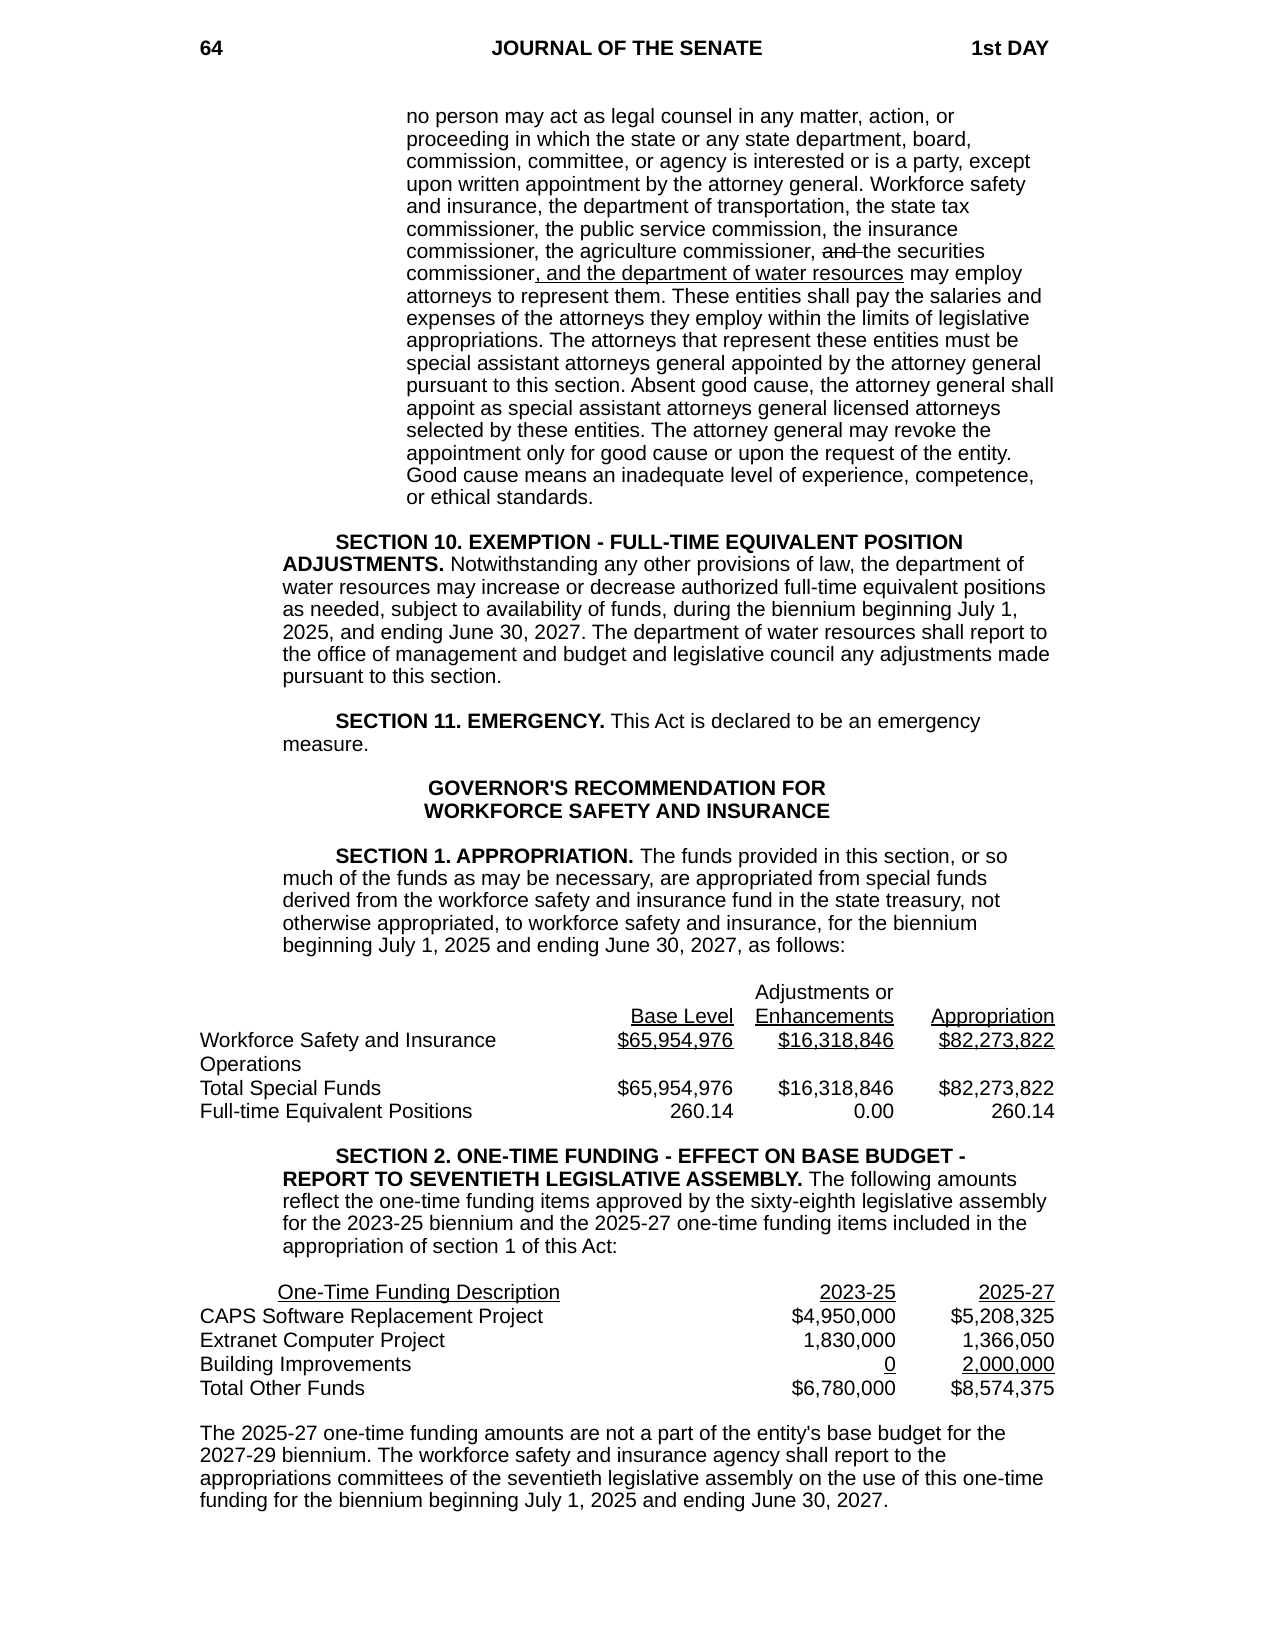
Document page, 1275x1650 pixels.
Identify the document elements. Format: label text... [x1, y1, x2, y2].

title GOVERNOR'S RECOMMENDATION FOR [199, 778, 1054, 800]
table_cell $16,318,846 [733, 1028, 894, 1075]
table_cell 0 [638, 1352, 896, 1376]
text no person may act as legal counsel in any matter, action, or proceeding in which the state or any state department, board, commission, committee, or agency is interested or is a party, except upon written appointment by the attorney general. Workforce safety and insurance, the department of transportation, the state tax commissioner, the public service commission, the insurance commissioner, the agriculture commissioner, and the securities commissioner, and the department of water resources may employ attorneys to represent them. These entities shall pay the salaries and expenses of the attorneys they employ within the limits of legislative appropriations. The attorneys that represent these entities must be special assistant attorneys general appointed by the attorney general pursuant to this section. Absent good cause, the attorney general shall appoint as special assistant attorneys general licensed attorneys selected by these entities. The attorney general may revoke the appointment only for good cause or upon the request of the entity. Good cause means an inadequate level of experience, competence, or ethical standards. [199, 106, 1054, 509]
table_header Adjustments or Enhancements [733, 980, 894, 1027]
table_cell 260.14 [573, 1099, 733, 1123]
text SECTION 2. ONE-TIME FUNDING - EFFECT ON BASE BUDGET - REPORT TO SEVENTIETH LEGISLATIVE ASSEMBLY. The following amounts reflect the one-time funding items approved by the sixty-eighth legislative assembly for the 2023-25 biennium and the 2025-27 one-time funding items included in the appropriation of section 1 of this Act: [282, 1146, 1054, 1258]
table_header 2025-27 [896, 1280, 1054, 1304]
table_cell $16,318,846 [733, 1075, 894, 1099]
table_cell $65,954,976 [573, 1028, 733, 1075]
table_cell $6,780,000 [638, 1376, 896, 1400]
table_cell $8,574,375 [896, 1376, 1054, 1400]
title WORKFORCE SAFETY AND INSURANCE [199, 800, 1054, 823]
table_cell Workforce Safety and Insurance Operations [200, 1028, 573, 1075]
table_cell 1,366,050 [896, 1328, 1054, 1352]
table_header Base Level [573, 980, 733, 1027]
table_cell $65,954,976 [573, 1075, 733, 1099]
table_cell $5,208,325 [896, 1304, 1054, 1328]
text The 2025-27 one-time funding amounts are not a part of the entity's base budget for the 2027-29 biennium. The workforce safety and insurance agency shall report to the appropriations committees of the seventieth legislative assembly on the use of this one-time funding for the biennium beginning July 1, 2025 and ending June 30, 2027. [199, 1422, 1054, 1512]
table_header One-Time Funding Description [200, 1280, 638, 1304]
table_cell $82,273,822 [894, 1028, 1054, 1075]
table_cell CAPS Software Replacement Project [200, 1304, 638, 1328]
table_cell 0.00 [733, 1099, 894, 1123]
table_cell Total Special Funds [200, 1075, 573, 1099]
table_cell 1,830,000 [638, 1328, 896, 1352]
table_cell $82,273,822 [894, 1075, 1054, 1099]
subtitle Page 64 [9, 9, 109, 33]
table_cell Building Improvements [200, 1352, 638, 1376]
text SECTION 10. EXEMPTION - FULL-TIME EQUIVALENT POSITION ADJUSTMENTS. Notwithstanding any other provisions of law, the department of water resources may increase or decrease authorized full-time equivalent positions as needed, subject to availability of funds, during the biennium beginning July 1, 2025, and ending June 30, 2027. The department of water resources shall report to the office of management and budget and legislative council any adjustments made pursuant to this section. [282, 532, 1054, 688]
table_cell 260.14 [894, 1099, 1054, 1123]
table_header 2023-25 [638, 1280, 896, 1304]
table_cell 2,000,000 [896, 1352, 1054, 1376]
table_cell Extranet Computer Project [200, 1328, 638, 1352]
table_header Appropriation [894, 980, 1054, 1027]
text SECTION 1. APPROPRIATION. The funds provided in this section, or so much of the funds as may be necessary, are appropriated from special funds derived from the workforce safety and insurance fund in the state treasury, not otherwise appropriated, to workforce safety and insurance, for the biennium beginning July 1, 2025 and ending June 30, 2027, as follows: [282, 845, 1054, 957]
table_cell Total Other Funds [200, 1376, 638, 1400]
table_header [200, 980, 573, 1027]
table_cell $4,950,000 [638, 1304, 896, 1328]
table_cell Full-time Equivalent Positions [200, 1099, 573, 1123]
text SECTION 11. EMERGENCY. This Act is declared to be an emergency measure. [282, 711, 1054, 756]
